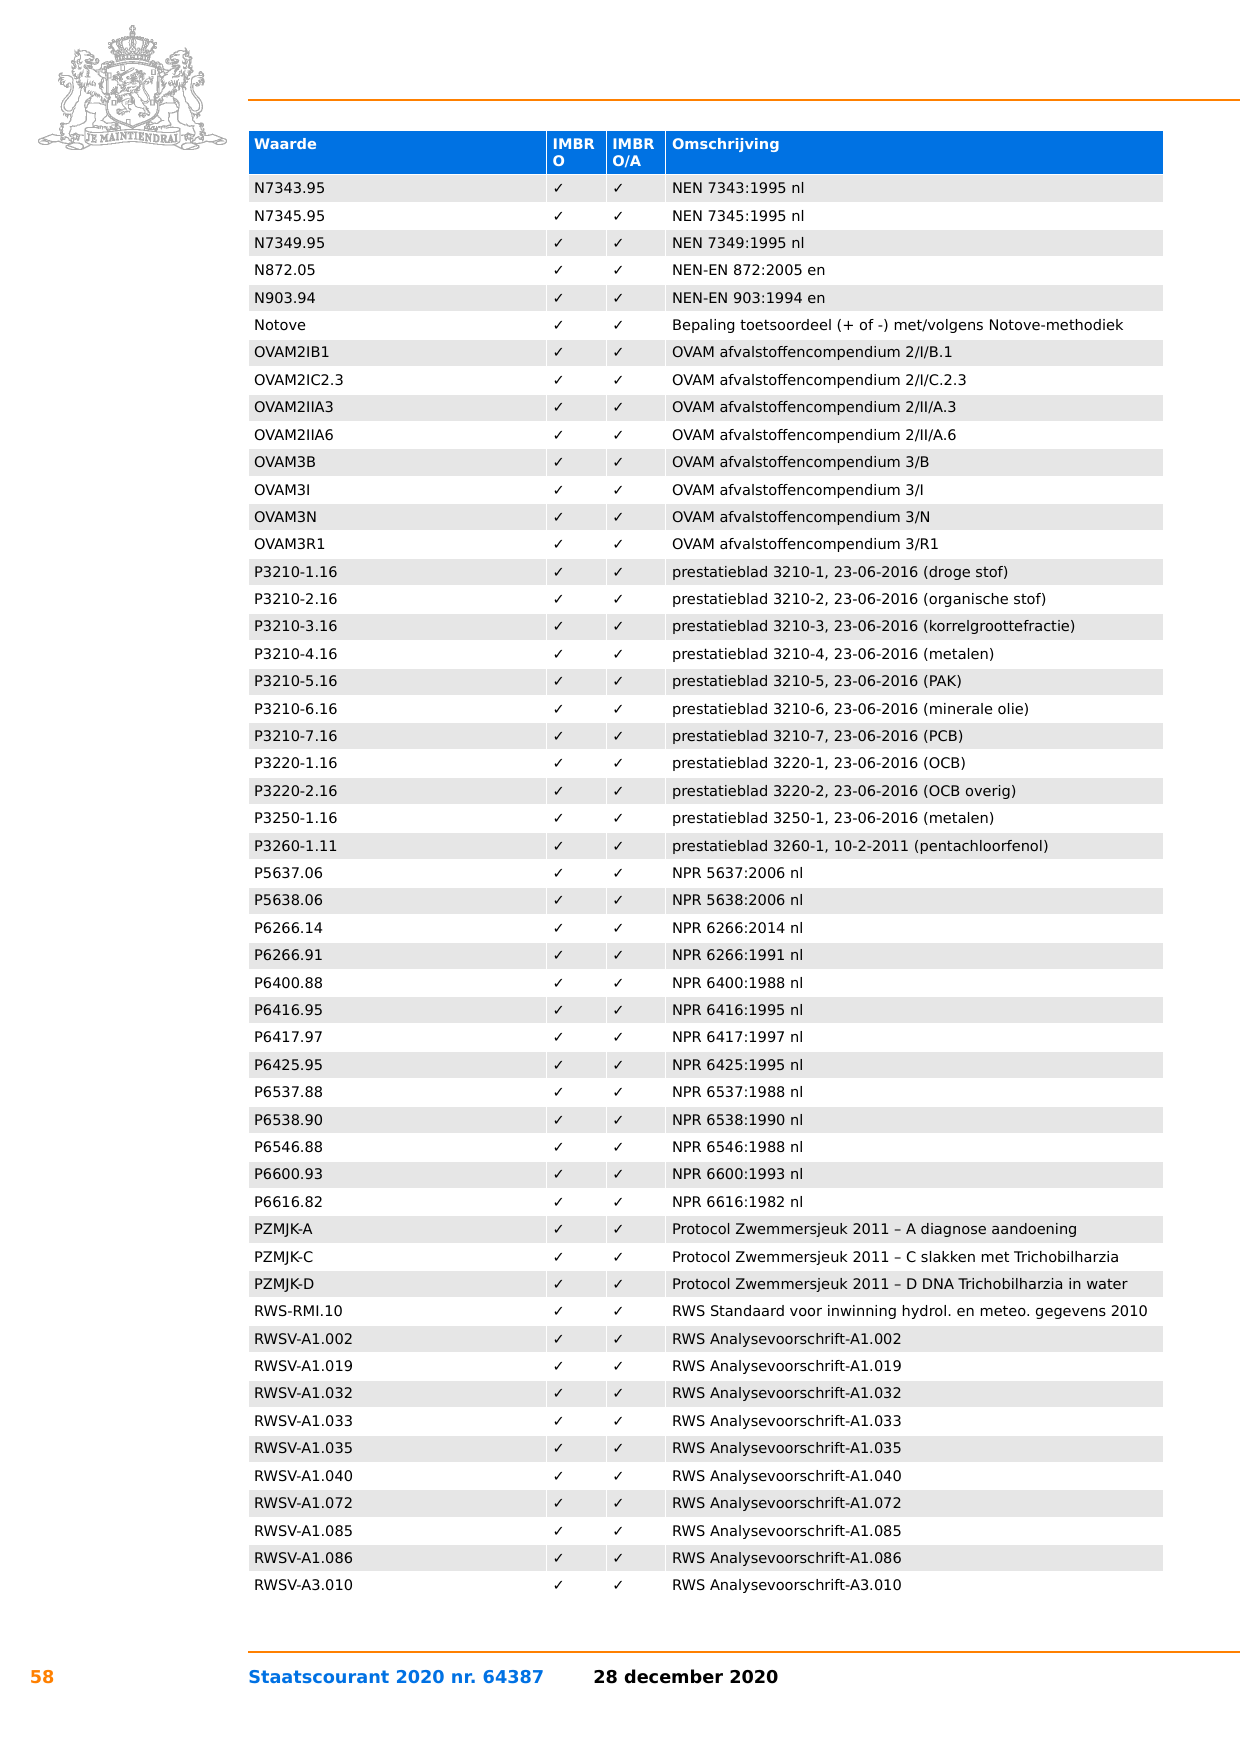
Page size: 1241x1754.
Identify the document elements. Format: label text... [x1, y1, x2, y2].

table_cell OVAM3I [249, 477, 546, 503]
table_cell ✓ [547, 723, 606, 749]
table_cell NPR 6266:2014 nl [666, 915, 1163, 941]
table_cell P3220-1.16 [249, 751, 546, 777]
table_cell ✓ [607, 1353, 665, 1380]
table_cell ✓ [547, 477, 606, 503]
table_cell ✓ [547, 888, 606, 914]
table_cell N7345.95 [249, 203, 546, 229]
table_cell RWS Analysevoorschrift-A1.040 [666, 1463, 1163, 1489]
table_cell ✓ [607, 559, 665, 585]
table_cell prestatieblad 3210-5, 23-06-2016 (PAK) [666, 669, 1163, 695]
table_cell NEN 7343:1995 nl [666, 175, 1163, 202]
table_cell prestatieblad 3210-3, 23-06-2016 (korrelgroottefractie) [666, 614, 1163, 640]
table_cell ✓ [607, 1189, 665, 1215]
table_cell ✓ [607, 1518, 665, 1544]
table_cell P3210-1.16 [249, 559, 546, 585]
table_cell N7343.95 [249, 175, 546, 202]
table_cell P5638.06 [249, 888, 546, 914]
table_cell RWSV-A1.040 [249, 1463, 546, 1489]
table_cell P6266.91 [249, 943, 546, 969]
table_cell ✓ [547, 1134, 606, 1161]
table_cell OVAM afvalstoffencompendium 2/I/B.1 [666, 340, 1163, 366]
table_cell ✓ [547, 1299, 606, 1325]
table_cell RWSV-A1.002 [249, 1326, 546, 1352]
table_cell P6417.97 [249, 1025, 546, 1051]
table_cell NPR 5638:2006 nl [666, 888, 1163, 914]
table_cell RWS Analysevoorschrift-A1.002 [666, 1326, 1163, 1352]
table_cell ✓ [547, 1353, 606, 1380]
table_cell OVAM afvalstoffencompendium 2/I/C.2.3 [666, 367, 1163, 393]
table_cell RWS Analysevoorschrift-A1.085 [666, 1518, 1163, 1544]
table_cell NPR 6425:1995 nl [666, 1052, 1163, 1078]
table_cell ✓ [607, 258, 665, 284]
table_cell OVAM3N [249, 504, 546, 530]
table_cell RWSV-A1.019 [249, 1353, 546, 1380]
table_cell P6538.90 [249, 1107, 546, 1133]
table_cell Notove [249, 312, 546, 339]
table_cell RWS Analysevoorschrift-A1.019 [666, 1353, 1163, 1380]
table_cell OVAM2IB1 [249, 340, 546, 366]
table_cell ✓ [547, 970, 606, 996]
table_cell P6400.88 [249, 970, 546, 996]
table_cell ✓ [607, 531, 665, 558]
table_cell ✓ [607, 805, 665, 832]
table_cell ✓ [607, 1490, 665, 1517]
table_cell ✓ [607, 422, 665, 448]
table_cell ✓ [607, 395, 665, 421]
table_cell ✓ [547, 696, 606, 722]
table_cell ✓ [547, 641, 606, 667]
table_cell OVAM afvalstoffencompendium 3/B [666, 449, 1163, 476]
table_cell OVAM2IIA3 [249, 395, 546, 421]
table_cell RWS Analysevoorschrift-A1.033 [666, 1408, 1163, 1434]
table_cell ✓ [547, 997, 606, 1023]
table_cell RWS Analysevoorschrift-A1.072 [666, 1490, 1163, 1517]
table_cell ✓ [607, 614, 665, 640]
table_cell ✓ [607, 1079, 665, 1106]
table_cell P3220-2.16 [249, 778, 546, 804]
table_cell ✓ [607, 696, 665, 722]
table_header IMBRO [547, 131, 606, 174]
table_cell P3210-5.16 [249, 669, 546, 695]
table_cell PZMJK-A [249, 1216, 546, 1243]
table_cell ✓ [607, 888, 665, 914]
table_cell ✓ [547, 1079, 606, 1106]
table_cell P3210-4.16 [249, 641, 546, 667]
table_cell NPR 6546:1988 nl [666, 1134, 1163, 1161]
table_cell RWSV-A3.010 [249, 1573, 546, 1599]
table_cell ✓ [607, 1463, 665, 1489]
table_cell prestatieblad 3210-2, 23-06-2016 (organische stof) [666, 586, 1163, 613]
table_cell RWSV-A1.035 [249, 1436, 546, 1462]
table_cell Protocol Zwemmersjeuk 2011 – C slakken met Trichobilharzia [666, 1244, 1163, 1270]
table_cell NPR 5637:2006 nl [666, 860, 1163, 887]
table_cell P3210-2.16 [249, 586, 546, 613]
table_cell ✓ [547, 559, 606, 585]
table_cell NPR 6537:1988 nl [666, 1079, 1163, 1106]
table_cell ✓ [547, 1381, 606, 1407]
table_cell prestatieblad 3210-1, 23-06-2016 (droge stof) [666, 559, 1163, 585]
table_cell P6266.14 [249, 915, 546, 941]
table_cell ✓ [547, 915, 606, 941]
table_cell ✓ [547, 1162, 606, 1188]
table_cell ✓ [607, 1408, 665, 1434]
table_cell ✓ [607, 1216, 665, 1243]
table_cell P3210-3.16 [249, 614, 546, 640]
table_cell ✓ [547, 614, 606, 640]
table_cell ✓ [607, 1381, 665, 1407]
table_cell PZMJK-C [249, 1244, 546, 1270]
table_cell ✓ [607, 285, 665, 311]
table_cell P6537.88 [249, 1079, 546, 1106]
table_cell RWS Analysevoorschrift-A3.010 [666, 1573, 1163, 1599]
table_cell P3210-6.16 [249, 696, 546, 722]
table_cell OVAM afvalstoffencompendium 3/I [666, 477, 1163, 503]
table_cell prestatieblad 3260-1, 10-2-2011 (pentachloorfenol) [666, 833, 1163, 859]
table_cell prestatieblad 3220-2, 23-06-2016 (OCB overig) [666, 778, 1163, 804]
table_cell PZMJK-D [249, 1271, 546, 1297]
table_cell OVAM3B [249, 449, 546, 476]
table_cell RWS Standaard voor inwinning hydrol. en meteo. gegevens 2010 [666, 1299, 1163, 1325]
table_cell ✓ [607, 175, 665, 202]
table_header Waarde [249, 131, 546, 174]
table_cell ✓ [607, 1107, 665, 1133]
table_cell ✓ [547, 367, 606, 393]
table_cell ✓ [547, 531, 606, 558]
table_cell ✓ [547, 1025, 606, 1051]
table_cell ✓ [547, 1490, 606, 1517]
table_cell ✓ [607, 970, 665, 996]
table_cell OVAM2IC2.3 [249, 367, 546, 393]
table_cell ✓ [547, 751, 606, 777]
table_cell OVAM afvalstoffencompendium 3/R1 [666, 531, 1163, 558]
table_cell P6546.88 [249, 1134, 546, 1161]
table_cell prestatieblad 3210-7, 23-06-2016 (PCB) [666, 723, 1163, 749]
table_cell ✓ [607, 1436, 665, 1462]
table_cell RWSV-A1.086 [249, 1545, 546, 1571]
table_cell ✓ [547, 258, 606, 284]
table_cell Bepaling toetsoordeel (+ of -) met/volgens Notove-methodiek [666, 312, 1163, 339]
table_cell ✓ [607, 1573, 665, 1599]
table_cell ✓ [607, 915, 665, 941]
table_cell ✓ [607, 1134, 665, 1161]
table_cell ✓ [607, 477, 665, 503]
table_cell RWSV-A1.085 [249, 1518, 546, 1544]
table_cell prestatieblad 3220-1, 23-06-2016 (OCB) [666, 751, 1163, 777]
table_cell ✓ [547, 669, 606, 695]
table_cell RWSV-A1.032 [249, 1381, 546, 1407]
table_cell ✓ [547, 285, 606, 311]
table_cell ✓ [547, 504, 606, 530]
table_cell ✓ [607, 1025, 665, 1051]
table_cell P6416.95 [249, 997, 546, 1023]
table_cell ✓ [607, 997, 665, 1023]
table_cell NEN 7349:1995 nl [666, 230, 1163, 256]
table_cell prestatieblad 3250-1, 23-06-2016 (metalen) [666, 805, 1163, 832]
table_cell N7349.95 [249, 230, 546, 256]
table_cell ✓ [607, 1162, 665, 1188]
table_cell RWS Analysevoorschrift-A1.035 [666, 1436, 1163, 1462]
table_cell ✓ [547, 1052, 606, 1078]
table_cell prestatieblad 3210-4, 23-06-2016 (metalen) [666, 641, 1163, 667]
table_cell ✓ [547, 805, 606, 832]
table_cell N872.05 [249, 258, 546, 284]
table_cell ✓ [547, 312, 606, 339]
table_cell ✓ [607, 586, 665, 613]
table_cell ✓ [607, 860, 665, 887]
table_cell RWS Analysevoorschrift-A1.086 [666, 1545, 1163, 1571]
table_cell RWS-RMI.10 [249, 1299, 546, 1325]
table_cell ✓ [607, 943, 665, 969]
table_header Omschrijving [666, 131, 1163, 174]
table_cell ✓ [547, 586, 606, 613]
table_cell ✓ [547, 230, 606, 256]
table_cell NPR 6538:1990 nl [666, 1107, 1163, 1133]
table_cell ✓ [547, 449, 606, 476]
table_cell Protocol Zwemmersjeuk 2011 – A diagnose aandoening [666, 1216, 1163, 1243]
table_cell ✓ [547, 1518, 606, 1544]
table_cell RWSV-A1.072 [249, 1490, 546, 1517]
table_cell ✓ [607, 1326, 665, 1352]
table_cell ✓ [607, 312, 665, 339]
table_header IMBRO/A [607, 131, 665, 174]
table_cell ✓ [607, 723, 665, 749]
table_cell ✓ [607, 778, 665, 804]
table_cell ✓ [547, 1326, 606, 1352]
table_cell ✓ [547, 1463, 606, 1489]
table_cell P6600.93 [249, 1162, 546, 1188]
table_cell ✓ [547, 1189, 606, 1215]
picture [38, 25, 227, 150]
table_cell OVAM afvalstoffencompendium 2/II/A.6 [666, 422, 1163, 448]
table_cell ✓ [547, 833, 606, 859]
table_cell ✓ [607, 641, 665, 667]
table_cell ✓ [547, 1436, 606, 1462]
table_cell ✓ [547, 1216, 606, 1243]
table_cell OVAM2IIA6 [249, 422, 546, 448]
table_cell OVAM afvalstoffencompendium 2/II/A.3 [666, 395, 1163, 421]
table_cell ✓ [607, 833, 665, 859]
table_cell NEN-EN 872:2005 en [666, 258, 1163, 284]
table_cell NPR 6266:1991 nl [666, 943, 1163, 969]
table_cell P5637.06 [249, 860, 546, 887]
table_cell ✓ [547, 1573, 606, 1599]
table_cell ✓ [607, 1244, 665, 1270]
table_cell ✓ [607, 669, 665, 695]
table_cell ✓ [547, 422, 606, 448]
table_cell ✓ [547, 1107, 606, 1133]
table_cell RWS Analysevoorschrift-A1.032 [666, 1381, 1163, 1407]
table_cell ✓ [547, 778, 606, 804]
table_cell NPR 6600:1993 nl [666, 1162, 1163, 1188]
table_cell ✓ [547, 943, 606, 969]
table_cell ✓ [547, 175, 606, 202]
table_cell prestatieblad 3210-6, 23-06-2016 (minerale olie) [666, 696, 1163, 722]
table_cell ✓ [547, 203, 606, 229]
table_cell NEN-EN 903:1994 en [666, 285, 1163, 311]
table_cell ✓ [607, 1271, 665, 1297]
table_cell NEN 7345:1995 nl [666, 203, 1163, 229]
table_cell ✓ [607, 203, 665, 229]
table_cell ✓ [607, 504, 665, 530]
table_cell ✓ [547, 1271, 606, 1297]
table_cell ✓ [547, 1545, 606, 1571]
table_cell ✓ [607, 1052, 665, 1078]
table_cell ✓ [607, 340, 665, 366]
table_cell ✓ [547, 860, 606, 887]
table_cell N903.94 [249, 285, 546, 311]
table_cell RWSV-A1.033 [249, 1408, 546, 1434]
table_cell P6425.95 [249, 1052, 546, 1078]
table_cell ✓ [607, 230, 665, 256]
table_cell P3210-7.16 [249, 723, 546, 749]
table_cell ✓ [547, 340, 606, 366]
table_cell ✓ [547, 1244, 606, 1270]
table_cell ✓ [547, 1408, 606, 1434]
table_cell NPR 6616:1982 nl [666, 1189, 1163, 1215]
table_cell P3250-1.16 [249, 805, 546, 832]
table_cell OVAM3R1 [249, 531, 546, 558]
table_cell Protocol Zwemmersjeuk 2011 – D DNA Trichobilharzia in water [666, 1271, 1163, 1297]
table_cell ✓ [607, 449, 665, 476]
table_cell ✓ [607, 751, 665, 777]
table_cell P6616.82 [249, 1189, 546, 1215]
table_cell ✓ [607, 1299, 665, 1325]
table_cell ✓ [607, 1545, 665, 1571]
table_cell OVAM afvalstoffencompendium 3/N [666, 504, 1163, 530]
table_cell ✓ [607, 367, 665, 393]
table_cell ✓ [547, 395, 606, 421]
table_cell NPR 6400:1988 nl [666, 970, 1163, 996]
table_cell NPR 6416:1995 nl [666, 997, 1163, 1023]
table_cell P3260-1.11 [249, 833, 546, 859]
table_cell NPR 6417:1997 nl [666, 1025, 1163, 1051]
